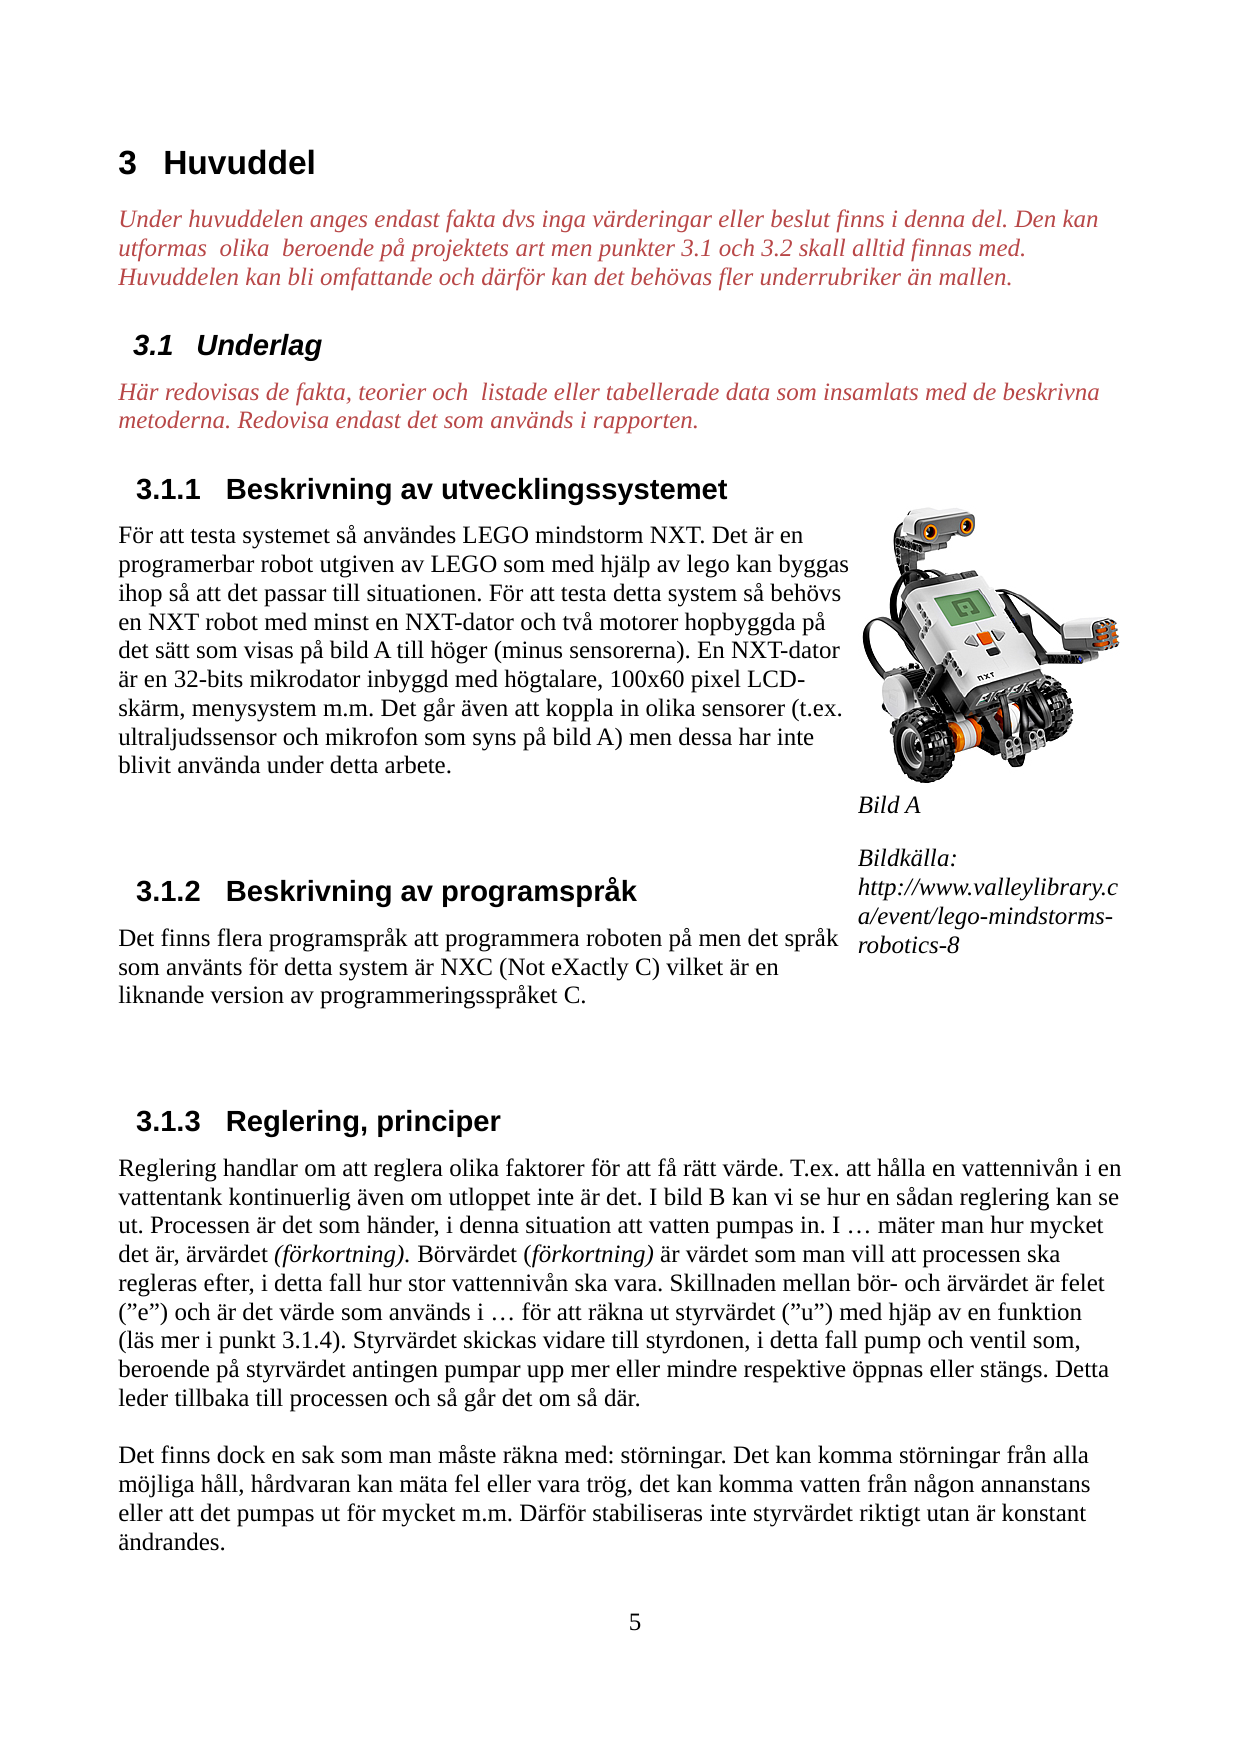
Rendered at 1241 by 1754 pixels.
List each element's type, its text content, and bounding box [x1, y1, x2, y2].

text Under huvuddelen anges endast fakta dvs inga värderingar eller beslut finns i denna del. Den kan utformas olika beroende på projektets art men punkter 3.1 och 3.2 skall alltid finnas med. Huvuddelen kan bli omfattande och därför kan det behövas fler underrubriker än mallen. [118, 194, 1122, 291]
text Här redovisas de fakta, teorier och listade eller tabellerade data som insamlats med de beskrivna metoderna. Redovisa endast det som används i rapporten. [118, 374, 1122, 434]
text Bildkälla: http://www.valleylibrary.ca/event/lego-mindstorms-robotics-8 [858, 843, 1124, 958]
subtitle Huvuddel [118, 143, 1122, 182]
subtitle Beskrivning av utvecklingssystemet [136, 472, 1124, 505]
subtitle Reglering, principer [136, 1104, 1122, 1138]
picture [857, 497, 1125, 790]
text Det finns flera programspråk att programmera roboten på men det språk som använts för detta system är NXC (Not eXactly C) vilket är en liknande version av programmeringsspråket C. [118, 920, 1122, 1009]
subtitle Beskrivning av programspråk [136, 874, 858, 908]
text Bild A [858, 790, 1124, 818]
text Reglering handlar om att reglera olika faktorer för att få rätt värde. T.ex. att hålla en vattennivån i en vattentank kontinuerlig även om utloppet inte är det. I bild B kan vi se hur en sådan reglering kan se ut. Processen är det som händer, i denna situation att vatten pumpas in. I … mäter man hur mycket det är, ärvärdet (förkortning). Börvärdet (förkortning) är värdet som man vill att processen ska regleras efter, i detta fall hur stor vattennivån ska vara. Skillnaden mellan bör- och ärvärdet är felet (”e”) och är det värde som används i … för att räkna ut styrvärdet (”u”) med hjäp av en funktion (läs mer i punkt 3.1.4). Styrvärdet skickas vidare till styrdonen, i detta fall pump och ventil som, beroende på styrvärdet antingen pumpar upp mer eller mindre respektive öppnas eller stängs. Detta leder tillbaka till processen och så går det om så där. [118, 1150, 1122, 1412]
text Det finns dock en sak som man måste räkna med: störningar. Det kan komma störningar från alla möjliga håll, hårdvaran kan mäta fel eller vara trög, det kan komma vatten från någon annanstans eller att det pumpas ut för mycket m.m. Därför stabiliseras inte styrvärdet riktigt utan är konstant ändrandes. [118, 1424, 1122, 1556]
subtitle [858, 818, 1124, 843]
subtitle Underlag [133, 328, 1122, 362]
text För att testa systemet så användes LEGO mindstorm NXT. Det är en programerbar robot utgiven av LEGO som med hjälp av lego kan byggas ihop så att det passar till situationen. För att testa detta system så behövs en NXT robot med minst en NXT-dator och två motorer hopbyggda på det sätt som visas på bild A till höger (minus sensorerna). En NXT-dator är en 32-bits mikrodator inbyggd med högtalare, 100x60 pixel LCD-skärm, menysystem m.m. Det går även att koppla in olika sensorer (t.ex. ultraljudssensor och mikrofon som syns på bild A) men dessa har inte blivit använda under detta arbete. [118, 518, 857, 779]
